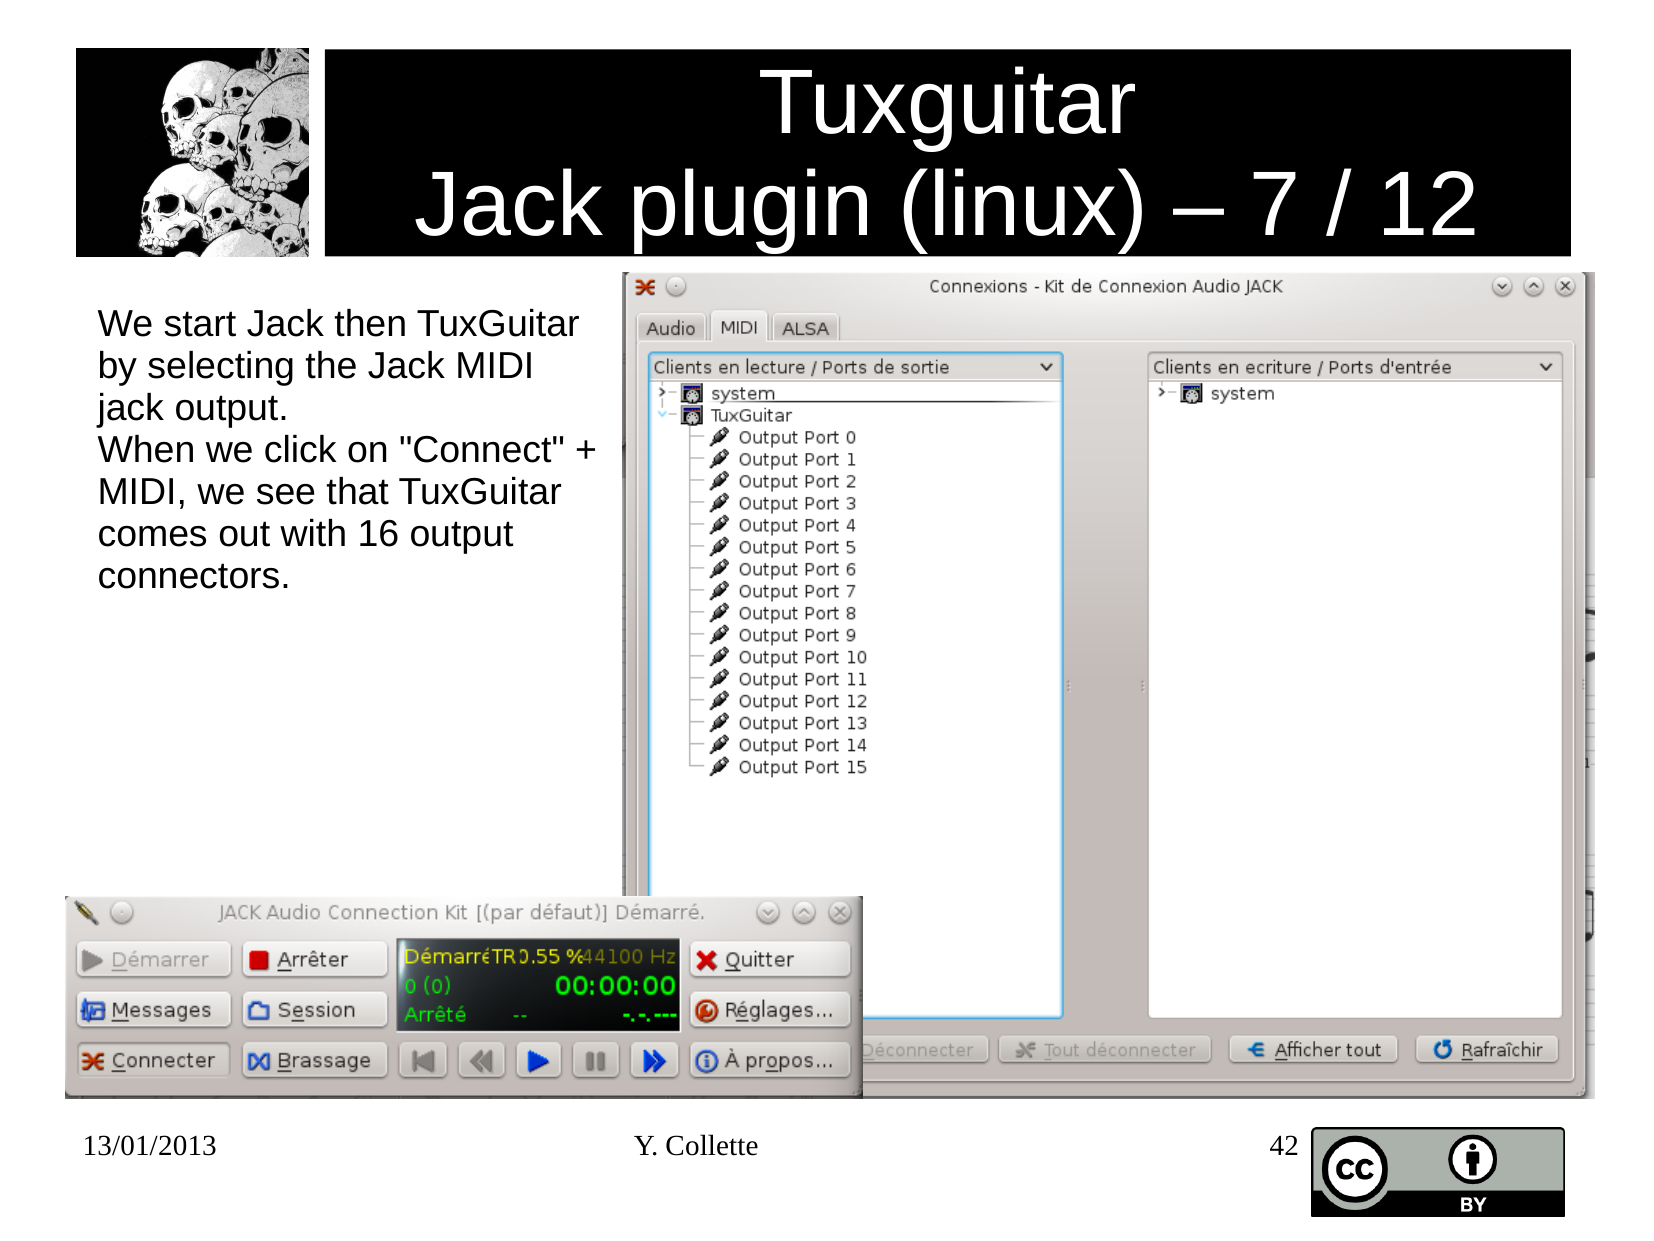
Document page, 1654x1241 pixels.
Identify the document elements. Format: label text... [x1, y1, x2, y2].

text_box We start Jack then TuxGuitar by selecting the Jack MIDI jack output. When we click on "Connect" + MIDI, we see that TuxGuitar comes out with 16 output connectors. [82, 295, 623, 605]
picture [1311, 1127, 1565, 1217]
title Tuxguitar Jack plugin (linux) – 7 / 12 [324, 49, 1571, 257]
picture [65, 272, 1595, 1099]
picture [76, 48, 309, 257]
